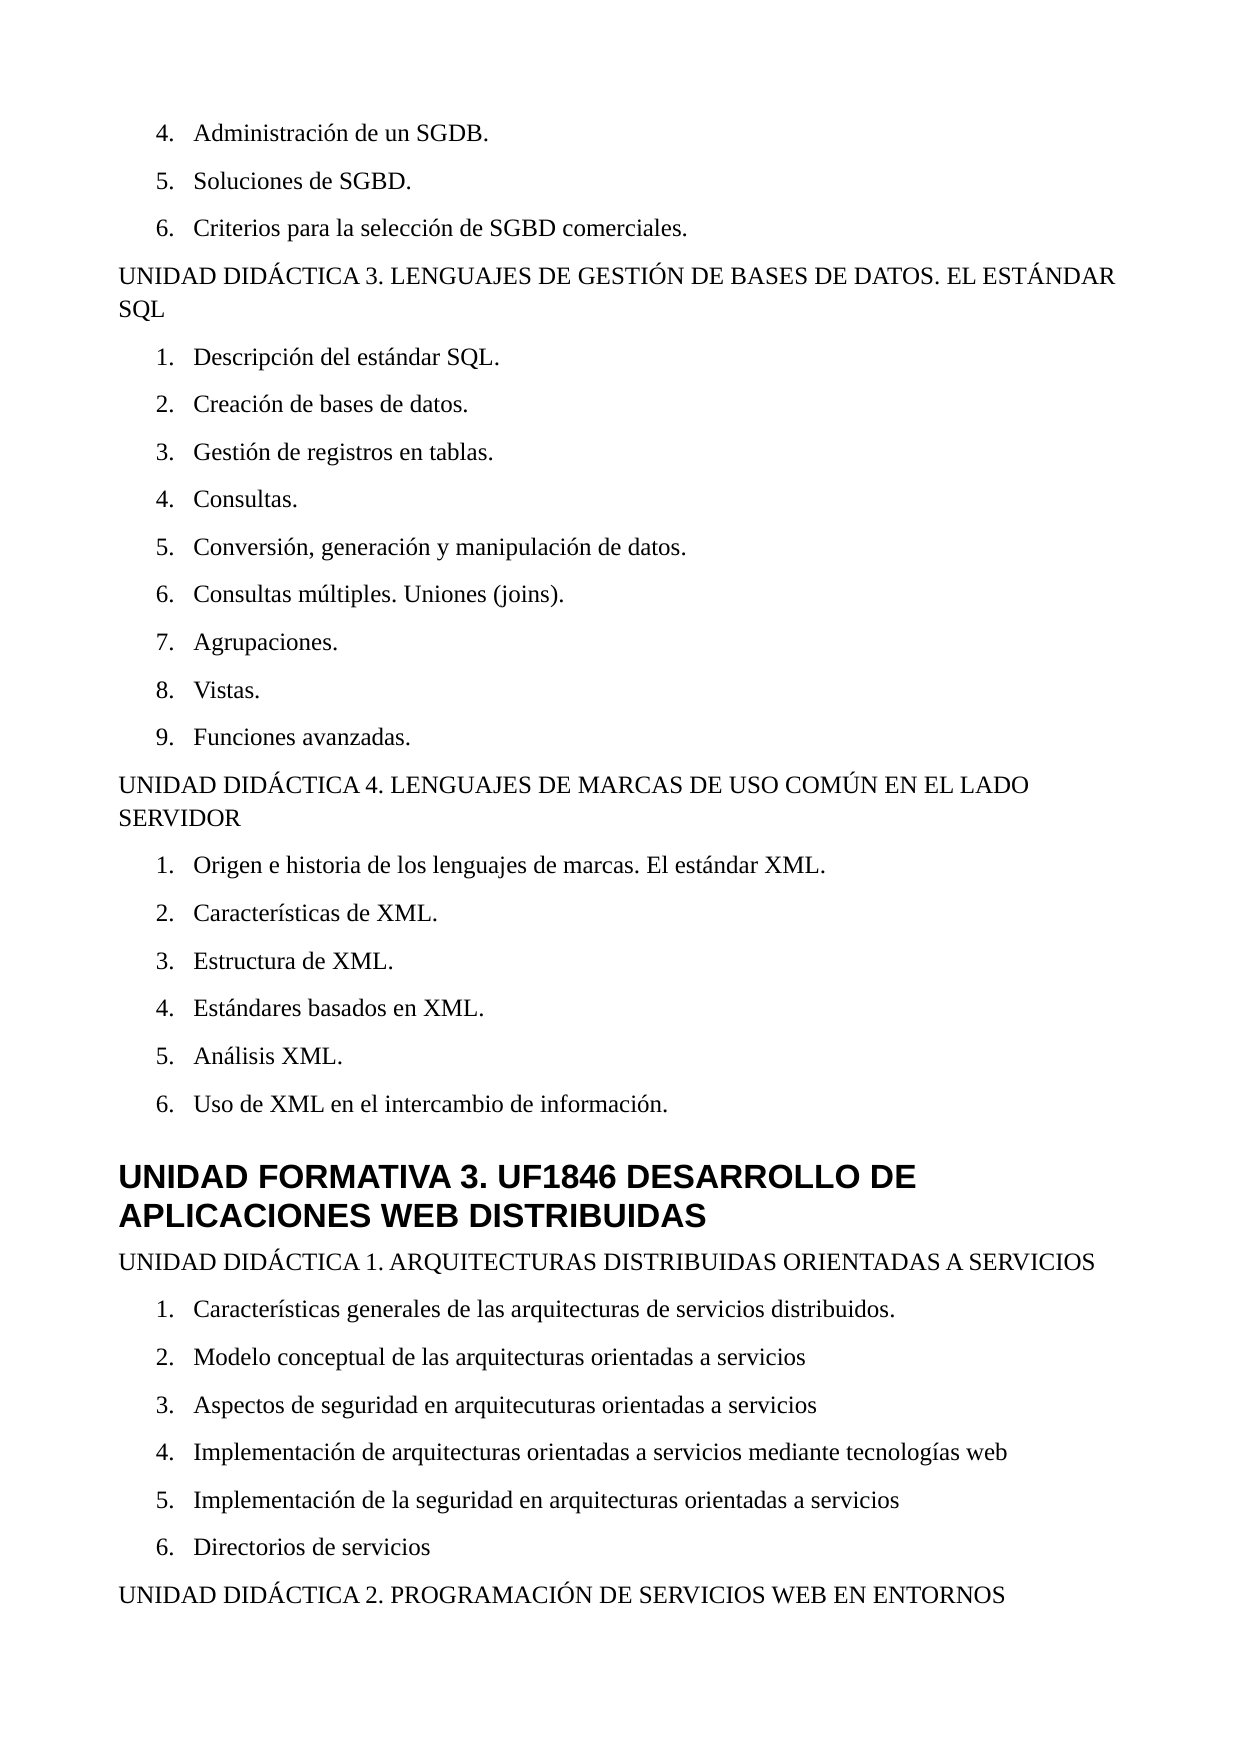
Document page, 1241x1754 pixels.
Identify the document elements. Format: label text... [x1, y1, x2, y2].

list Implementación de arquitecturas orientadas a servicios mediante tecnologías web [156, 1437, 1122, 1466]
text UNIDAD DIDÁCTICA 3. LENGUAJES DE GESTIÓN DE BASES DE DATOS. EL ESTÁNDAR SQL [118, 261, 1122, 323]
list Uso de XML en el intercambio de información. [156, 1089, 1122, 1117]
list Criterios para la selección de SGBD comerciales. [156, 213, 1122, 242]
list Administración de un SGDB. [156, 118, 1122, 147]
list Conversión, generación y manipulación de datos. [156, 532, 1122, 561]
list Características de XML. [156, 898, 1122, 927]
list Funciones avanzadas. [156, 722, 1122, 751]
list Descripción del estándar SQL. [156, 342, 1122, 370]
list Directorios de servicios [156, 1532, 1122, 1561]
list Soluciones de SGBD. [156, 166, 1122, 194]
list Consultas. [156, 484, 1122, 513]
list Modelo conceptual de las arquitecturas orientadas a servicios [156, 1342, 1122, 1371]
list Gestión de registros en tablas. [156, 437, 1122, 466]
text UNIDAD DIDÁCTICA 4. LENGUAJES DE MARCAS DE USO COMÚN EN EL LADO SERVIDOR [118, 770, 1122, 832]
text UNIDAD DIDÁCTICA 2. PROGRAMACIÓN DE SERVICIOS WEB EN ENTORNOS [118, 1580, 1122, 1609]
list Creación de bases de datos. [156, 389, 1122, 418]
text UNIDAD DIDÁCTICA 1. ARQUITECTURAS DISTRIBUIDAS ORIENTADAS A SERVICIOS [118, 1247, 1122, 1276]
list Consultas múltiples. Uniones (joins). [156, 579, 1122, 608]
list Vistas. [156, 675, 1122, 703]
list Aspectos de seguridad en arquitecuturas orientadas a servicios [156, 1390, 1122, 1418]
list Origen e historia de los lenguajes de marcas. El estándar XML. [156, 851, 1122, 879]
list Agrupaciones. [156, 627, 1122, 656]
subtitle UNIDAD FORMATIVA 3. UF1846 DESARROLLO DE APLICACIONES WEB DISTRIBUIDAS [118, 1157, 1122, 1234]
list Estructura de XML. [156, 946, 1122, 974]
list Implementación de la seguridad en arquitecturas orientadas a servicios [156, 1485, 1122, 1514]
list Características generales de las arquitecturas de servicios distribuidos. [156, 1294, 1122, 1323]
list Estándares basados en XML. [156, 993, 1122, 1022]
list Análisis XML. [156, 1041, 1122, 1070]
